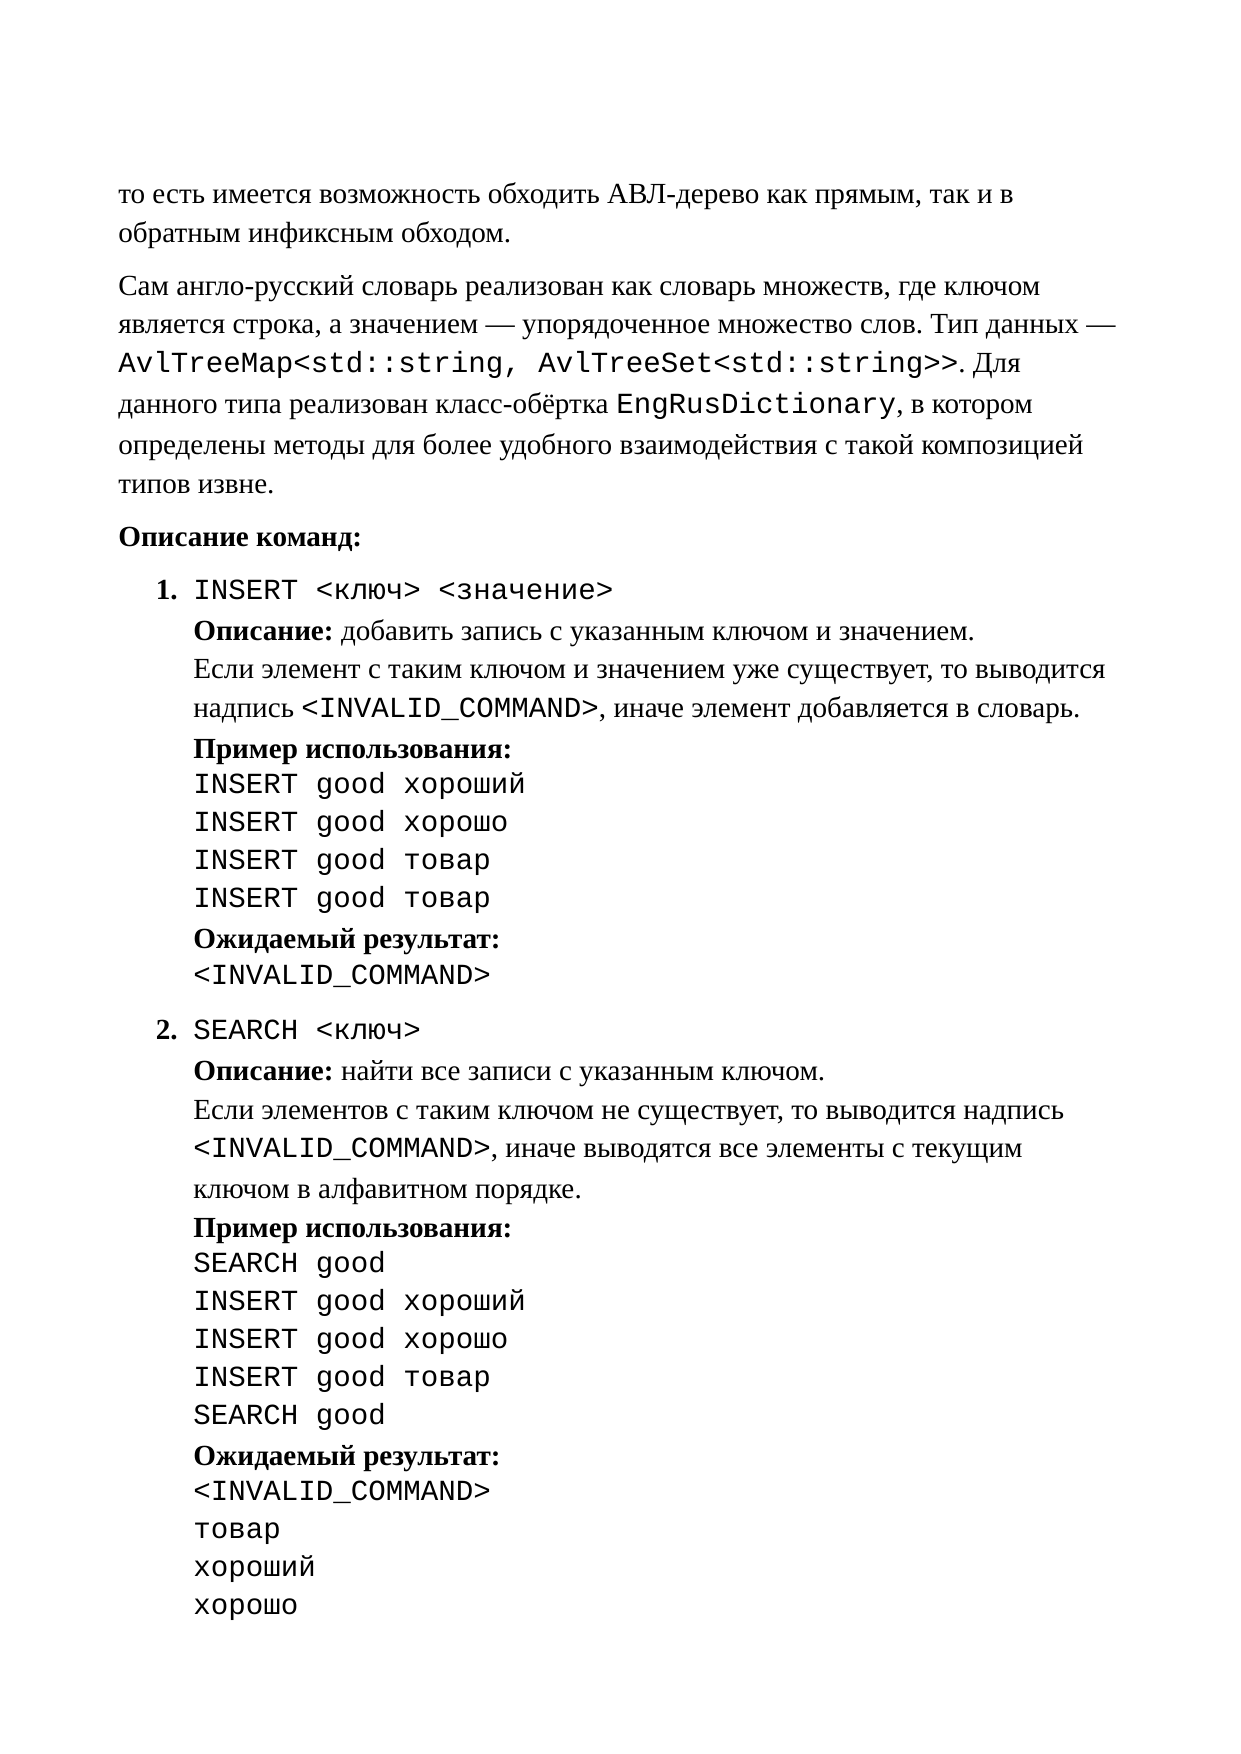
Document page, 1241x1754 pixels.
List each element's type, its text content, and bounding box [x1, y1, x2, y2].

text Описание команд: [118, 519, 1122, 552]
text то есть имеется возможность обходить АВЛ-дерево как прямым, так и в обратным инфиксным обходом. [118, 176, 1122, 248]
list INSERT <ключ> <значение> Описание: добавить запись с указанным ключом и значением. Если элемент с таким ключом и значением уже существует, то выводится надпись <INVALID_COMMAND>, иначе элемент добавляется в словарь. Пример использования: INSERT good хороший INSERT good хорошо INSERT good товар INSERT good товар Ожидаемый результат: <INVALID_COMMAND> [156, 572, 1122, 993]
list SEARCH <ключ> Описание: найти все записи с указанным ключом. Если элементов с таким ключом не существует, то выводится надпись <INVALID_COMMAND>, иначе выводятся все элементы с текущим ключом в алфавитном порядке. Пример использования: SEARCH good INSERT good хороший INSERT good хорошо INSERT good товар SEARCH good Ожидаемый результат: <INVALID_COMMAND> товар хороший хорошо [156, 1012, 1122, 1623]
text Сам англо-русский словарь реализован как словарь множеств, где ключом является строка, а значением — упорядоченное множество слов. Тип данных — AvlTreeMap<std::string, AvlTreeSet<std::string>>. Для данного типа реализован класс-обёртка EngRusDictionary, в котором определены методы для более удобного взаимодействия с такой композицией типов извне. [118, 268, 1122, 499]
